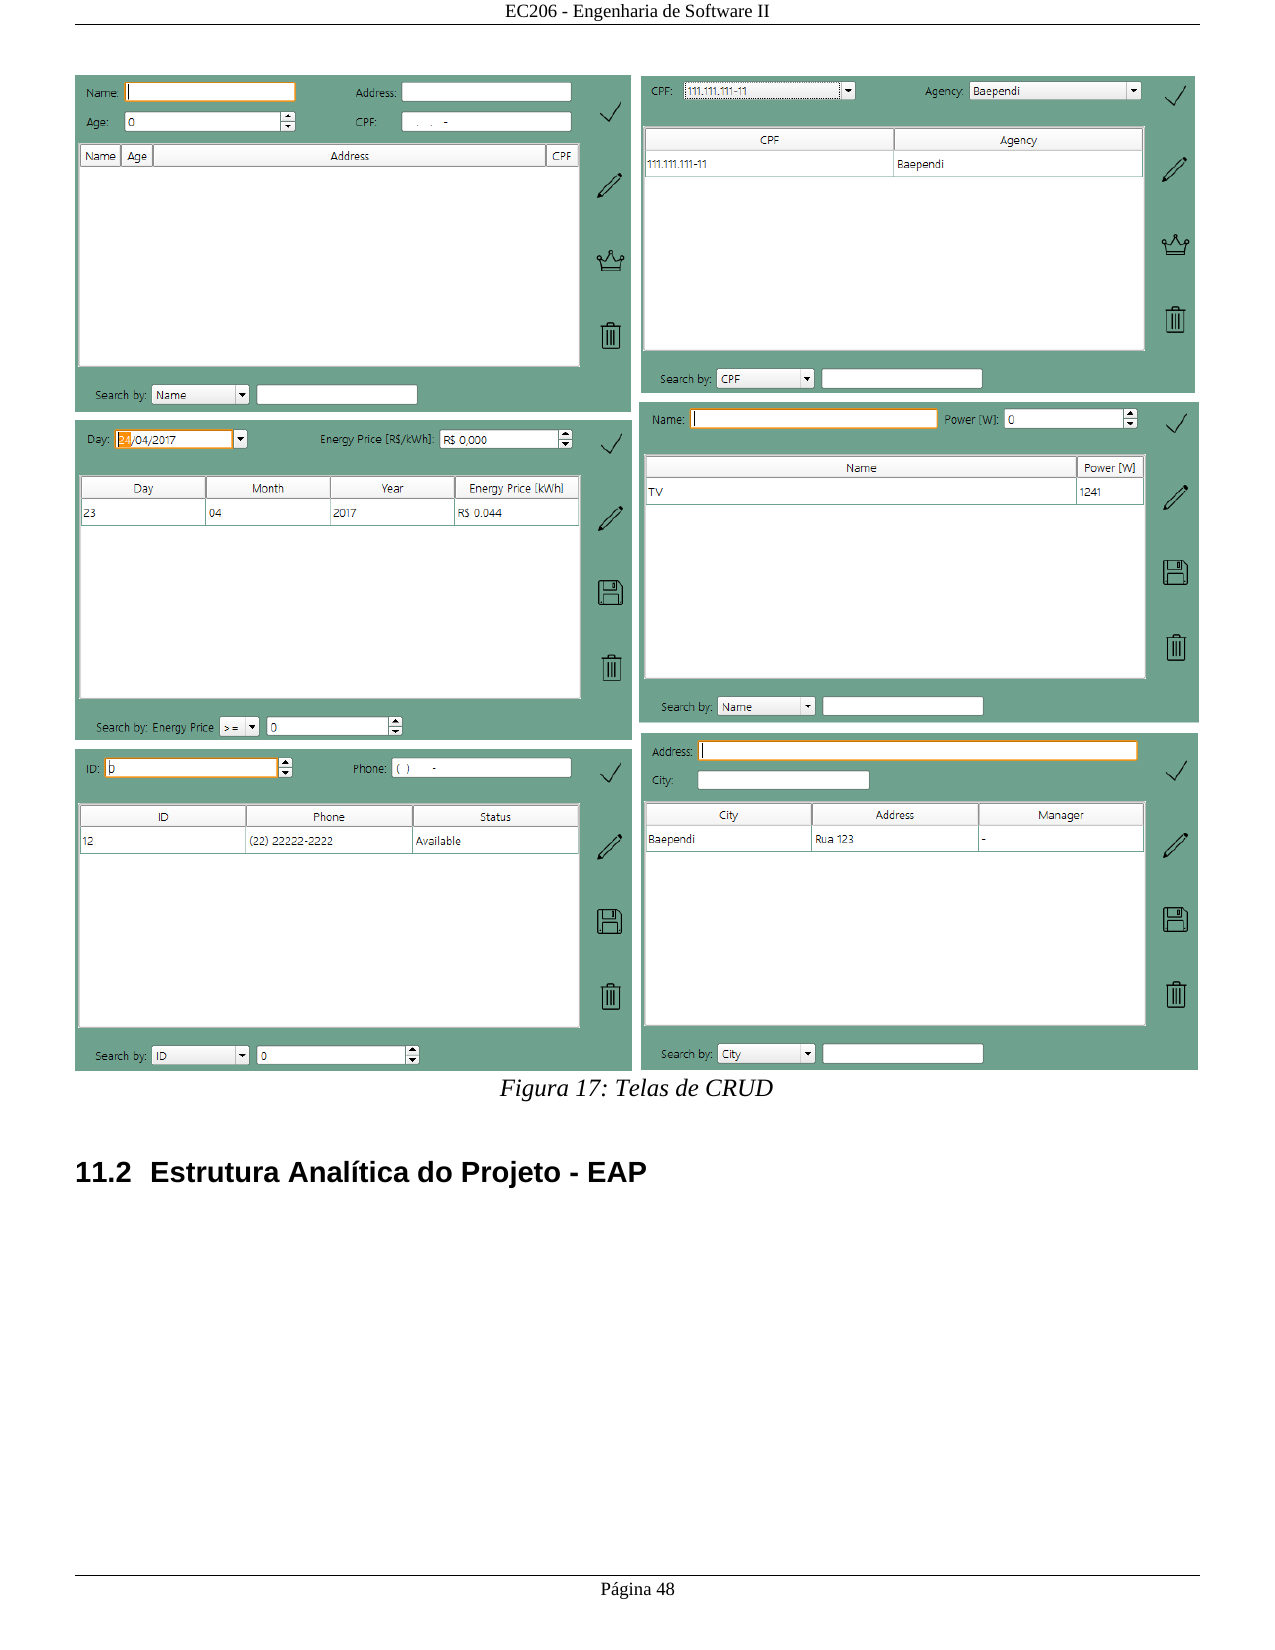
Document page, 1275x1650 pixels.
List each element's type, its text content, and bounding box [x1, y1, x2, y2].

picture [75, 75, 1200, 1073]
text Figura 17: Telas de CRUD [75, 1073, 1200, 1102]
subtitle Estrutura Analítica do Projeto - EAP [75, 1155, 1200, 1189]
